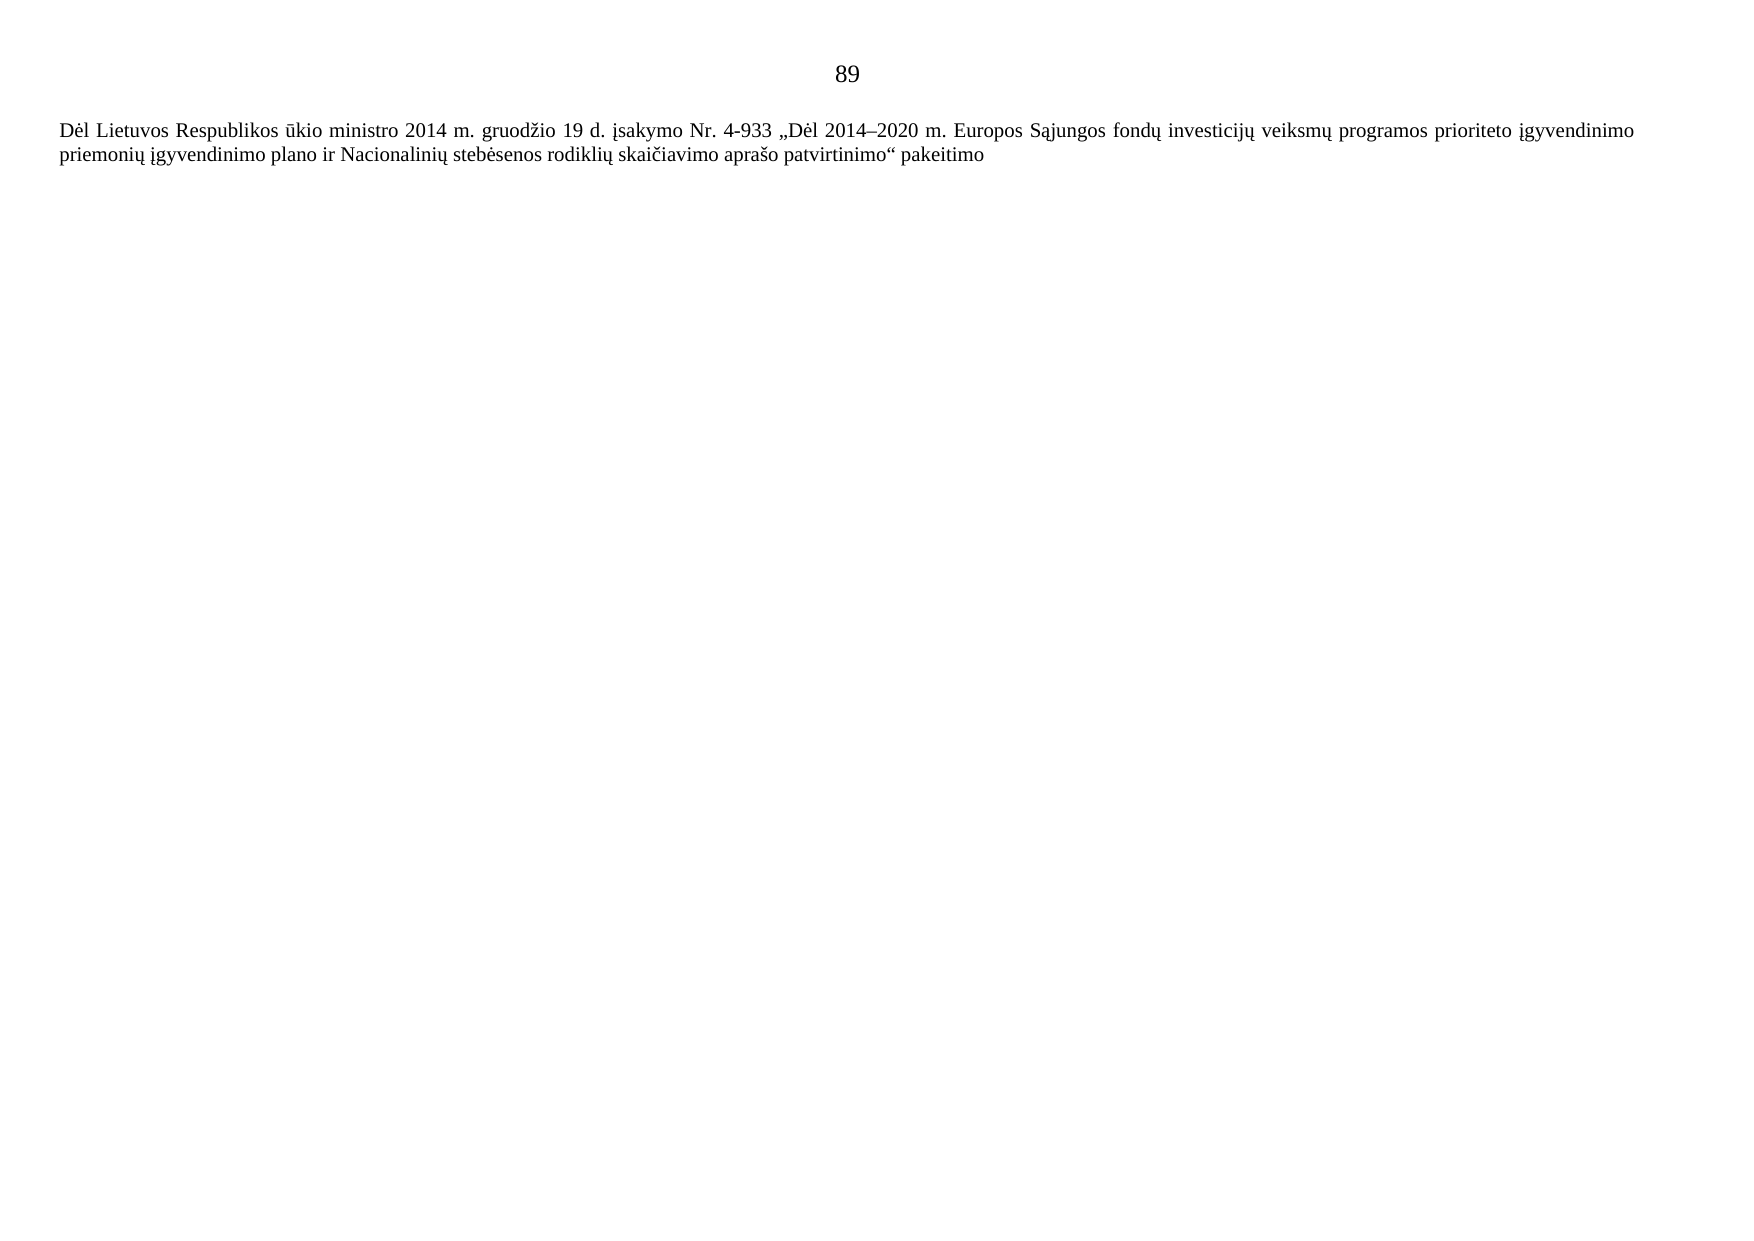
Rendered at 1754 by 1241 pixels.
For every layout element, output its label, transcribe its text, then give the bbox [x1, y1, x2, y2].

text Dėl Lietuvos Respublikos ūkio ministro 2014 m. gruodžio 19 d. įsakymo Nr. 4-933 „Dėl 2014–2020 m. Europos Sąjungos fondų investicijų veiksmų programos prioriteto įgyvendinimo priemonių įgyvendinimo plano ir Nacionalinių stebėsenos rodiklių skaičiavimo aprašo patvirtinimo“ pakeitimo [59, 118, 1636, 166]
